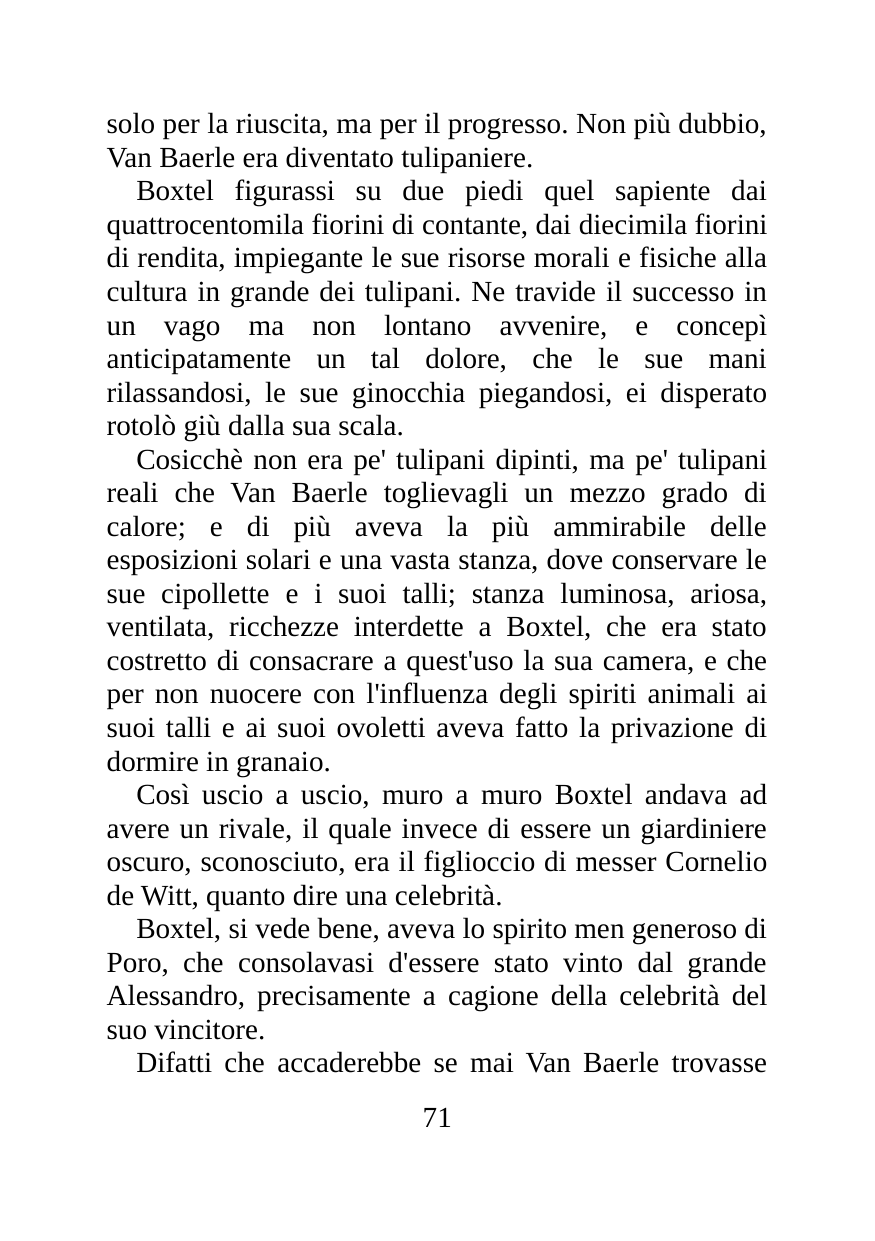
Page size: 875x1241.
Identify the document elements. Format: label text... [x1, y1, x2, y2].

text solo per la riuscita, ma per il progresso. Non più dubbio, Van Baerle era diventato tulipaniere. [106, 106, 768, 173]
text Così uscio a uscio, muro a muro Boxtel andava ad avere un rivale, il quale invece di essere un giardiniere oscuro, sconosciuto, era il figlioccio di messer Cornelio de Witt, quanto dire una celebrità. [106, 777, 768, 911]
text Cosicchè non era pe' tulipani dipinti, ma pe' tulipani reali che Van Baerle toglievagli un mezzo grado di calore; e di più aveva la più ammirabile delle esposizioni solari e una vasta stanza, dove conservare le sue cipollette e i suoi talli; stanza luminosa, ariosa, ventilata, ricchezze interdette a Boxtel, che era stato costretto di consacrare a quest'uso la sua camera, e che per non nuocere con l'influenza degli spiriti animali ai suoi talli e ai suoi ovoletti aveva fatto la privazione di dormire in granaio. [106, 442, 768, 777]
text Boxtel figurassi su due piedi quel sapiente dai quattrocentomila fiorini di contante, dai diecimila fiorini di rendita, impiegante le sue risorse morali e fisiche alla cultura in grande dei tulipani. Ne travide il successo in un vago ma non lontano avvenire, e concepì anticipatamente un tal dolore, che le sue mani rilassandosi, le sue ginocchia piegandosi, ei disperato rotolò giù dalla sua scala. [106, 173, 768, 442]
text Difatti che accaderebbe se mai Van Baerle trovasse [106, 1046, 768, 1079]
text Boxtel, si vede bene, aveva lo spirito men generoso di Poro, che consolavasi d'essere stato vinto dal grande Alessandro, precisamente a cagione della celebrità del suo vincitore. [106, 911, 768, 1046]
